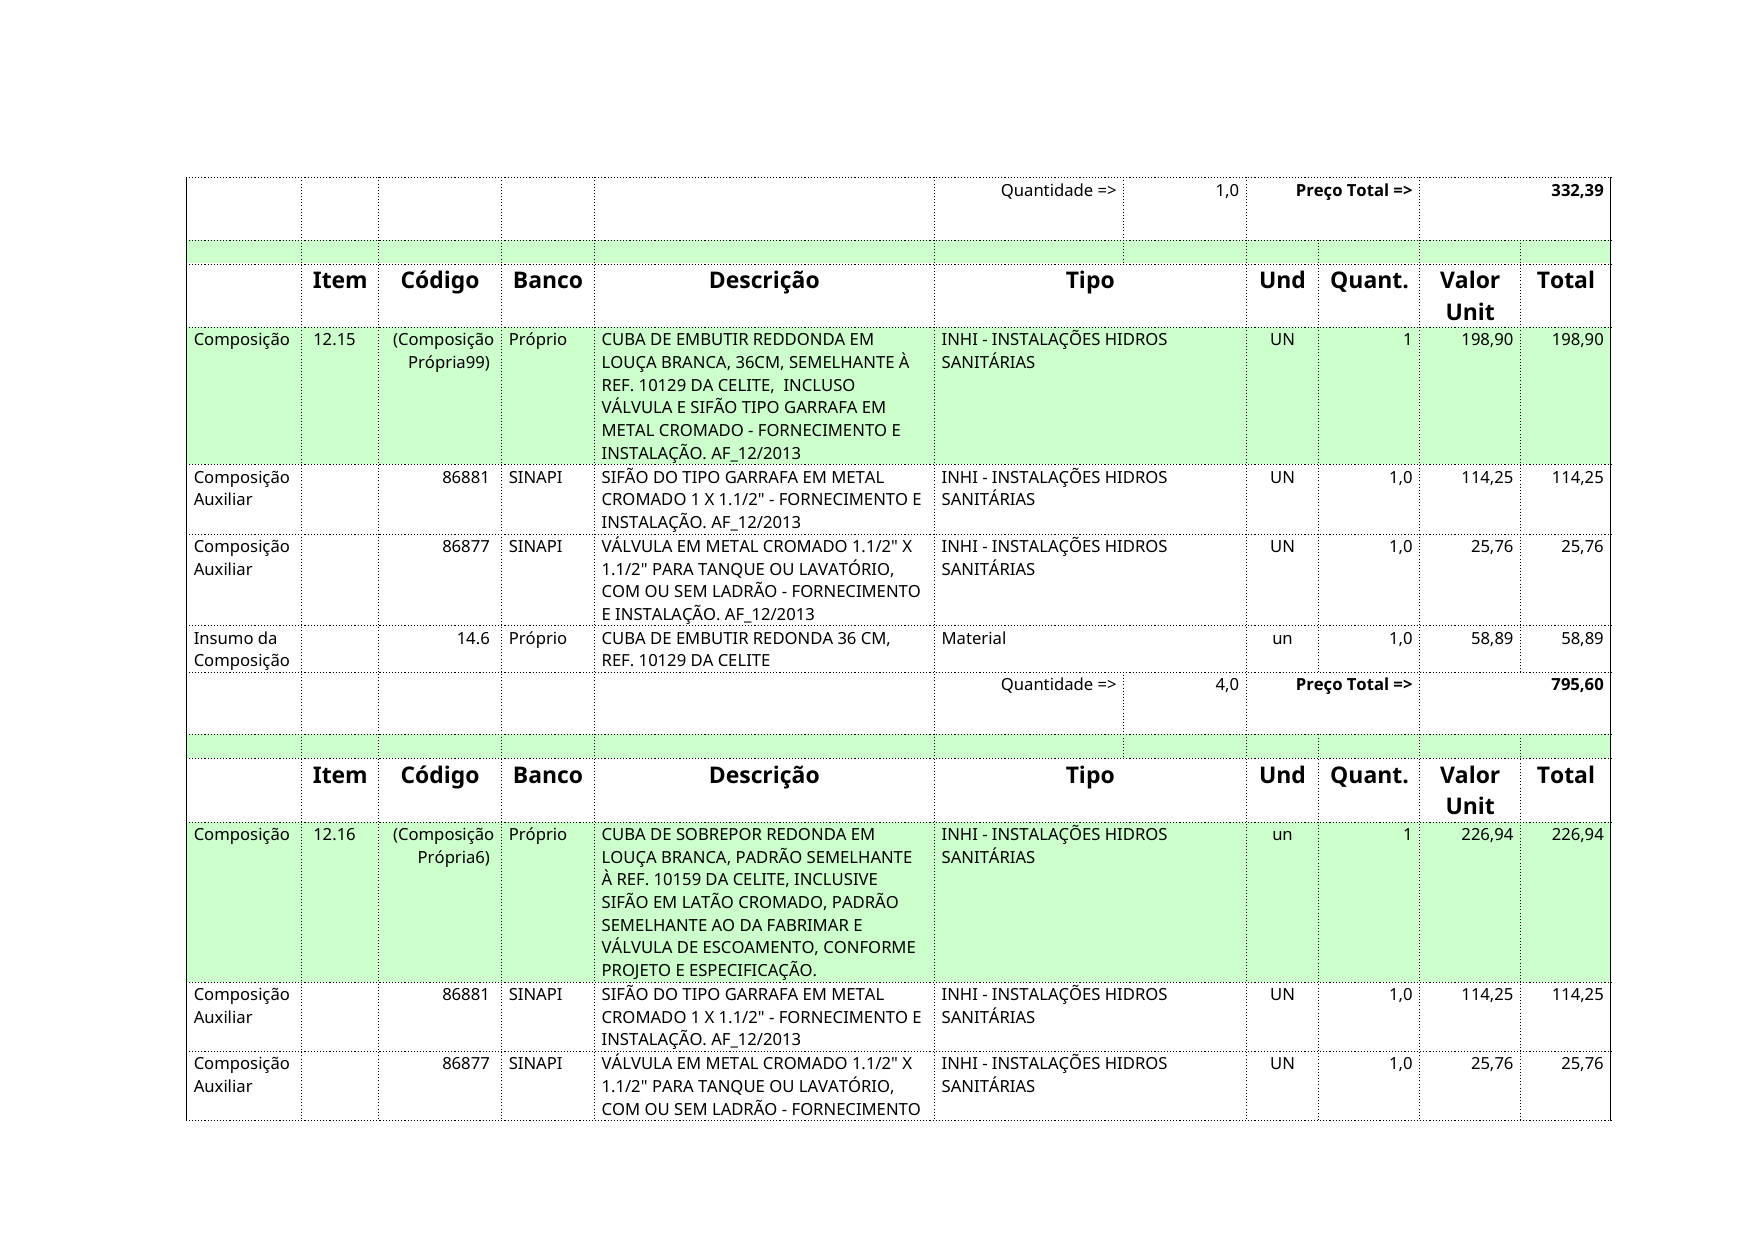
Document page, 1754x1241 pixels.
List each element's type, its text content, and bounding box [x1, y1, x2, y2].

table_cell [934, 240, 1124, 263]
table_cell [301, 240, 378, 263]
table_cell [1124, 240, 1246, 263]
table_cell Composição Auxiliar [187, 982, 301, 1051]
table_cell 1,0 [1319, 625, 1419, 672]
table_cell 4,0 [1124, 672, 1246, 734]
table_cell Banco [501, 758, 594, 822]
table_cell [594, 672, 934, 734]
table_cell Composição [187, 327, 301, 464]
table_cell SINAPI [501, 982, 594, 1051]
table_cell Composição Auxiliar [187, 534, 301, 625]
table_cell [187, 177, 301, 240]
table_cell 25,76 [1420, 534, 1521, 625]
table_cell SINAPI [501, 464, 594, 533]
table_cell Insumo da Composição [187, 625, 301, 672]
table_cell CUBA DE EMBUTIR REDONDA 36 CM, REF. 10129 DA CELITE [594, 625, 934, 672]
table_cell Valor Unit [1420, 758, 1521, 822]
table_cell Descrição [594, 758, 934, 822]
table_cell Descrição [594, 264, 934, 327]
table_cell [187, 240, 301, 263]
table_cell Composição [187, 822, 301, 982]
table_cell [379, 672, 501, 734]
table_cell Quant. [1319, 264, 1419, 327]
table_cell 12.16 [301, 822, 378, 982]
table_cell Und [1246, 758, 1319, 822]
table_cell un [1246, 822, 1319, 982]
table_cell Valor Unit [1420, 264, 1521, 327]
table_cell [187, 758, 301, 822]
table_cell Código [379, 758, 501, 822]
table_cell Und [1246, 264, 1319, 327]
table_cell [1420, 734, 1521, 758]
table_cell CUBA DE SOBREPOR REDONDA EM LOUÇA BRANCA, PADRÃO SEMELHANTE À REF. 10159 DA CELITE, INCLUSIVE SIFÃO EM LATÃO CROMADO, PADRÃO SEMELHANTE AO DA FABRIMAR E VÁLVULA DE ESCOAMENTO, CONFORME PROJETO E ESPECIFICAÇÃO. [594, 822, 934, 982]
table_cell [501, 177, 594, 240]
table_cell [594, 734, 934, 758]
table_cell [379, 734, 501, 758]
table_cell Item [301, 758, 378, 822]
table_cell SIFÃO DO TIPO GARRAFA EM METAL CROMADO 1 X 1.1/2" - FORNECIMENTO E INSTALAÇÃO. AF_12/2013 [594, 982, 934, 1051]
table_cell [594, 177, 934, 240]
table_cell 1 [1319, 327, 1419, 464]
table_cell Quantidade => [934, 177, 1124, 240]
table_cell [1319, 240, 1419, 263]
table_cell (Composição Própria6) [379, 822, 501, 982]
table_cell [301, 1051, 378, 1120]
table_cell [301, 534, 378, 625]
table_cell SIFÃO DO TIPO GARRAFA EM METAL CROMADO 1 X 1.1/2" - FORNECIMENTO E INSTALAÇÃO. AF_12/2013 [594, 464, 934, 533]
table_cell INHI - INSTALAÇÕES HIDROS SANITÁRIAS [934, 982, 1246, 1051]
table_cell Tipo [934, 264, 1246, 327]
table_cell UN [1246, 1051, 1319, 1120]
table_cell 332,39 [1420, 177, 1610, 240]
table_cell 114,25 [1521, 464, 1610, 533]
table_cell Banco [501, 264, 594, 327]
table_cell un [1246, 625, 1319, 672]
table_cell SINAPI [501, 534, 594, 625]
table_cell [379, 240, 501, 263]
table_cell [187, 672, 301, 734]
table_cell 795,60 [1420, 672, 1610, 734]
table_cell [501, 672, 594, 734]
table_cell [301, 464, 378, 533]
table_cell Quant. [1319, 758, 1419, 822]
table_cell [301, 672, 378, 734]
table_cell [1124, 734, 1246, 758]
table_cell 1,0 [1124, 177, 1246, 240]
table_cell [301, 982, 378, 1051]
table_cell [1521, 240, 1610, 263]
table_cell Item [301, 264, 378, 327]
table_cell Material [934, 625, 1246, 672]
table_cell Próprio [501, 327, 594, 464]
table_cell Total [1521, 758, 1610, 822]
table_cell VÁLVULA EM METAL CROMADO 1.1/2" X 1.1/2" PARA TANQUE OU LAVATÓRIO, COM OU SEM LADRÃO - FORNECIMENTO [594, 1051, 934, 1120]
table_cell 198,90 [1521, 327, 1610, 464]
table_cell 1,0 [1319, 1051, 1419, 1120]
table_cell [1521, 734, 1610, 758]
table_cell 198,90 [1420, 327, 1521, 464]
table_cell UN [1246, 327, 1319, 464]
table_cell 1 [1319, 822, 1419, 982]
table_cell [594, 240, 934, 263]
table_cell UN [1246, 982, 1319, 1051]
table_cell CUBA DE EMBUTIR REDDONDA EM LOUÇA BRANCA, 36CM, SEMELHANTE À REF. 10129 DA CELITE, INCLUSO VÁLVULA E SIFÃO TIPO GARRAFA EM METAL CROMADO - FORNECIMENTO E INSTALAÇÃO. AF_12/2013 [594, 327, 934, 464]
table_cell [934, 734, 1124, 758]
table_cell 1,0 [1319, 534, 1419, 625]
table_cell 86881 [379, 982, 501, 1051]
table_cell INHI - INSTALAÇÕES HIDROS SANITÁRIAS [934, 534, 1246, 625]
table_cell Preço Total => [1246, 177, 1419, 240]
table_cell [187, 734, 301, 758]
table_cell INHI - INSTALAÇÕES HIDROS SANITÁRIAS [934, 464, 1246, 533]
table_cell [301, 625, 378, 672]
table_cell [1246, 240, 1319, 263]
table_cell [501, 734, 594, 758]
table_cell Próprio [501, 822, 594, 982]
table_cell 58,89 [1420, 625, 1521, 672]
table_cell 86877 [379, 1051, 501, 1120]
table_cell (Composição Própria99) [379, 327, 501, 464]
table_cell VÁLVULA EM METAL CROMADO 1.1/2" X 1.1/2" PARA TANQUE OU LAVATÓRIO, COM OU SEM LADRÃO - FORNECIMENTO E INSTALAÇÃO. AF_12/2013 [594, 534, 934, 625]
table_cell Código [379, 264, 501, 327]
table_cell Próprio [501, 625, 594, 672]
table_cell 25,76 [1521, 534, 1610, 625]
table_cell 226,94 [1521, 822, 1610, 982]
table_cell 1,0 [1319, 464, 1419, 533]
table_cell [301, 734, 378, 758]
table_cell [301, 177, 378, 240]
table_cell 226,94 [1420, 822, 1521, 982]
table_cell 114,25 [1420, 982, 1521, 1051]
table_cell UN [1246, 534, 1319, 625]
table_cell INHI - INSTALAÇÕES HIDROS SANITÁRIAS [934, 1051, 1246, 1120]
table_cell 114,25 [1420, 464, 1521, 533]
table_cell 114,25 [1521, 982, 1610, 1051]
table_cell Total [1521, 264, 1610, 327]
table_cell [501, 240, 594, 263]
table_cell 25,76 [1521, 1051, 1610, 1120]
table_cell SINAPI [501, 1051, 594, 1120]
table_cell 58,89 [1521, 625, 1610, 672]
table_cell 1,0 [1319, 982, 1419, 1051]
table_cell [1420, 240, 1521, 263]
table_cell 12.15 [301, 327, 378, 464]
table_cell 86877 [379, 534, 501, 625]
table_cell [1319, 734, 1419, 758]
table_cell [187, 264, 301, 327]
table_cell INHI - INSTALAÇÕES HIDROS SANITÁRIAS [934, 822, 1246, 982]
table_cell INHI - INSTALAÇÕES HIDROS SANITÁRIAS [934, 327, 1246, 464]
table_cell 14.6 [379, 625, 501, 672]
table_cell Quantidade => [934, 672, 1124, 734]
table_cell Composição Auxiliar [187, 464, 301, 533]
table_cell Composição Auxiliar [187, 1051, 301, 1120]
table_cell UN [1246, 464, 1319, 533]
table_cell Tipo [934, 758, 1246, 822]
table_cell 25,76 [1420, 1051, 1521, 1120]
table_cell [1246, 734, 1319, 758]
table_cell [379, 177, 501, 240]
table_cell 86881 [379, 464, 501, 533]
table_cell Preço Total => [1246, 672, 1419, 734]
